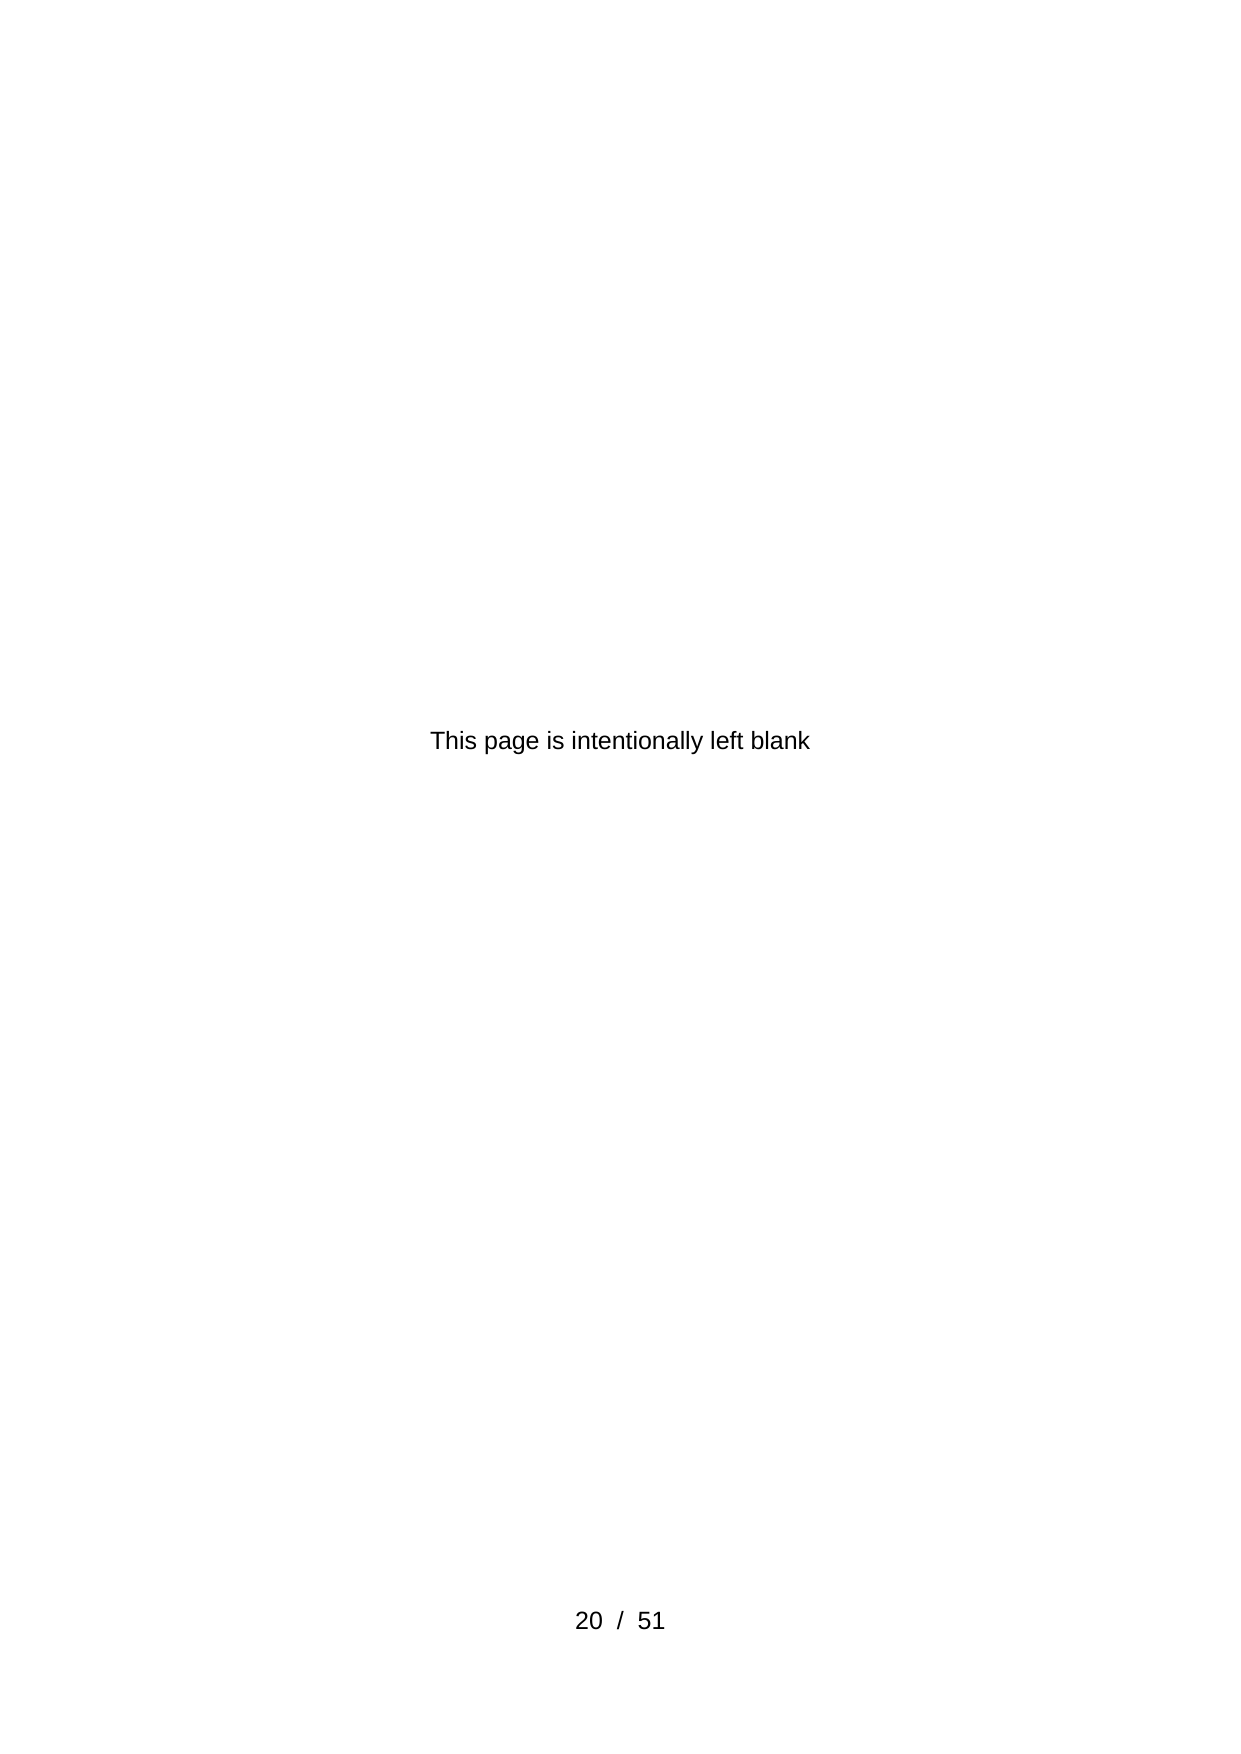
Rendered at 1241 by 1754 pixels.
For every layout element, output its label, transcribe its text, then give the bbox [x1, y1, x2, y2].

text This page is intentionally left blank [118, 726, 1122, 755]
